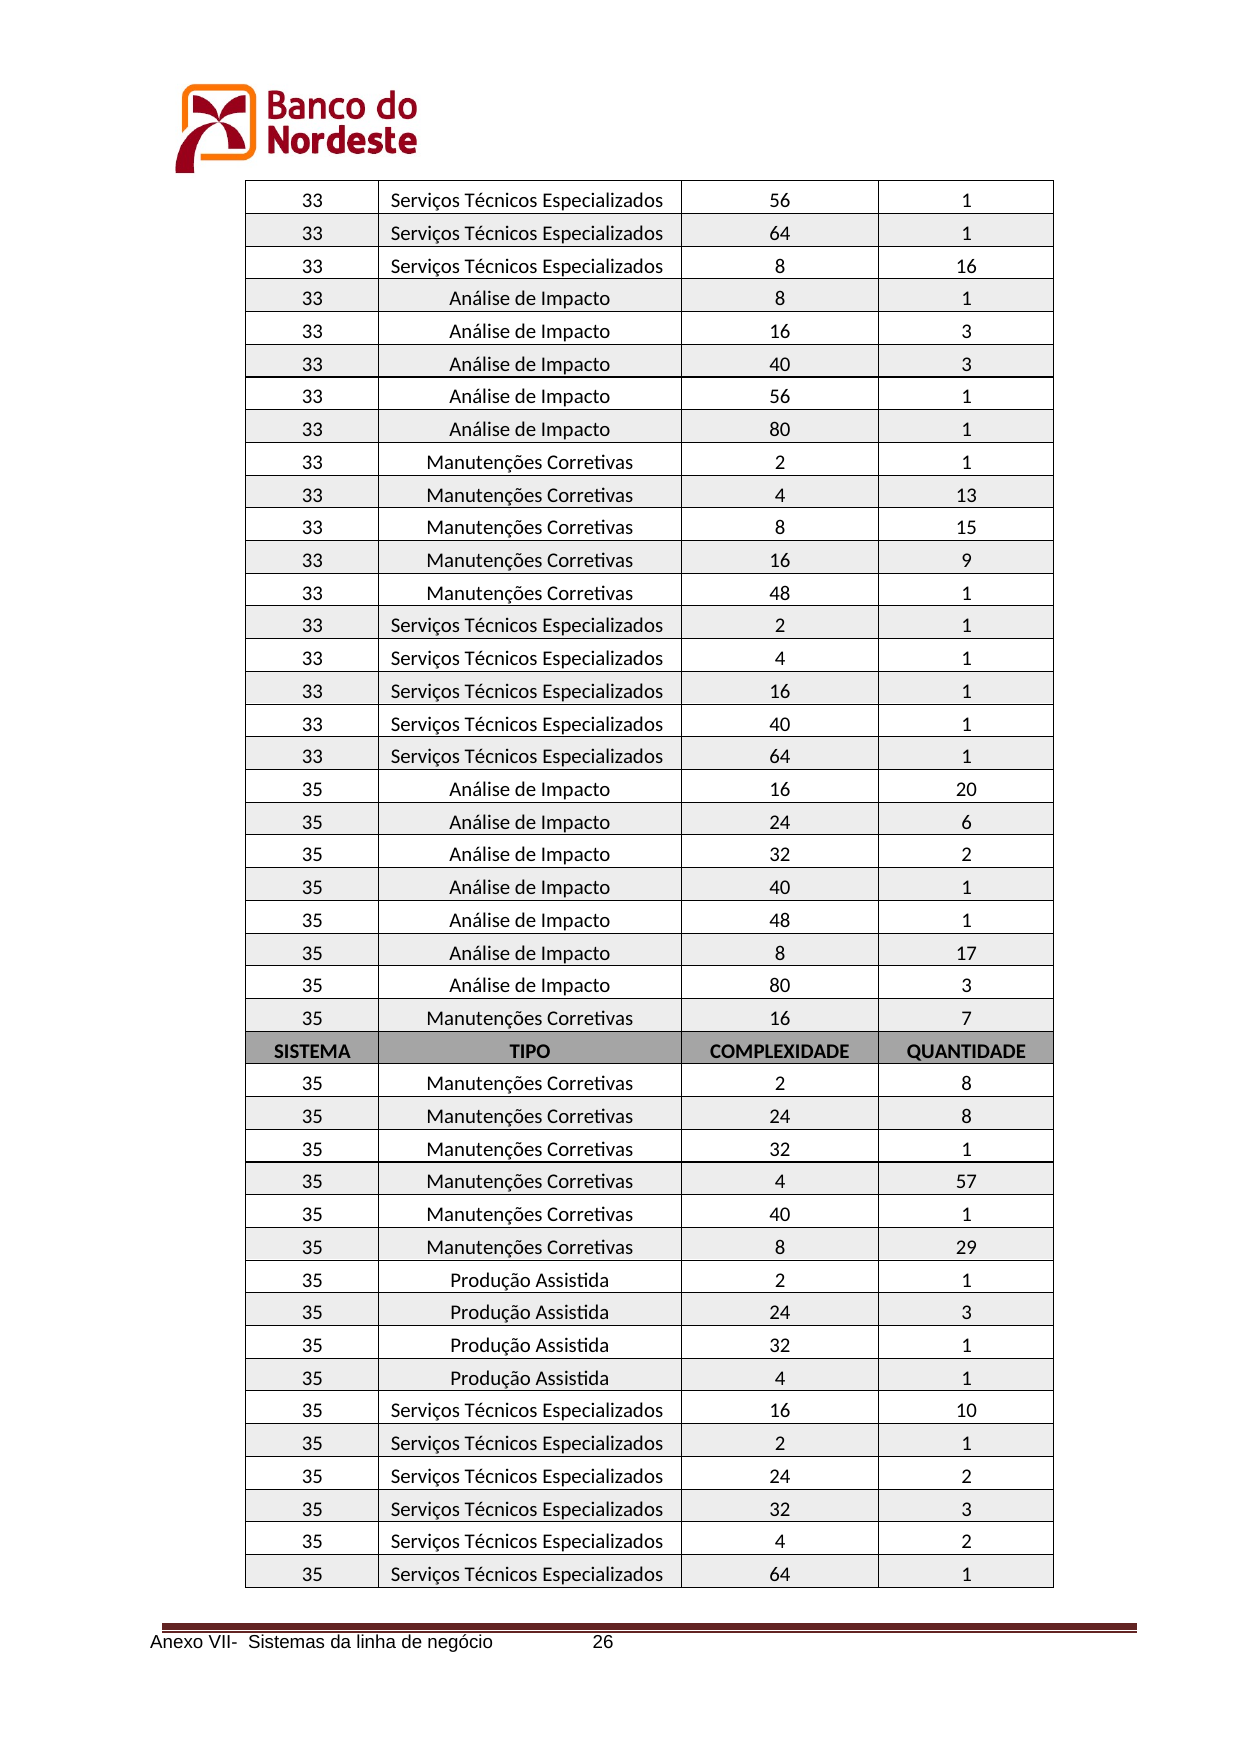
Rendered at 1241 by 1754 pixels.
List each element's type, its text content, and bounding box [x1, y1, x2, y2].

table_cell 32 [682, 1326, 878, 1358]
table_cell 32 [682, 1490, 878, 1521]
table_cell 40 [682, 868, 878, 900]
table_cell 1 [879, 410, 1053, 442]
table_cell 33 [246, 476, 378, 507]
table_cell 2 [879, 1522, 1053, 1554]
table_cell Serviços Técnicos Especializados [379, 1522, 681, 1554]
table_cell 40 [682, 705, 878, 736]
table_cell 16 [682, 312, 878, 344]
table_cell 33 [246, 279, 378, 311]
table_cell 33 [246, 312, 378, 344]
table_cell 35 [246, 1457, 378, 1488]
table_cell 4 [682, 1163, 878, 1194]
table_cell Manutenções Corretivas [379, 476, 681, 507]
table_cell 1 [879, 606, 1053, 638]
table_cell Serviços Técnicos Especializados [379, 1391, 681, 1423]
table_cell 35 [246, 1424, 378, 1456]
table_cell 32 [682, 835, 878, 867]
table_cell Manutenções Corretivas [379, 541, 681, 573]
table_cell 1 [879, 181, 1053, 213]
table_cell Manutenções Corretivas [379, 1163, 681, 1194]
table_cell 16 [682, 541, 878, 573]
table_cell Análise de Impacto [379, 868, 681, 900]
table_cell 1 [879, 1326, 1053, 1358]
picture [165, 73, 424, 181]
table_cell 4 [682, 1522, 878, 1554]
table_cell 35 [246, 868, 378, 900]
table_cell 8 [682, 279, 878, 311]
table_cell 7 [879, 999, 1053, 1031]
table_cell Serviços Técnicos Especializados [379, 1555, 681, 1587]
table_cell 35 [246, 934, 378, 965]
table_cell 2 [682, 1424, 878, 1456]
table_cell Análise de Impacto [379, 966, 681, 998]
table_cell 1 [879, 737, 1053, 769]
table_cell Produção Assistida [379, 1326, 681, 1358]
table_cell Serviços Técnicos Especializados [379, 737, 681, 769]
table_cell Produção Assistida [379, 1261, 681, 1292]
table_cell 2 [682, 606, 878, 638]
table_cell Manutenções Corretivas [379, 1064, 681, 1096]
table_cell 24 [682, 1457, 878, 1488]
table_cell Análise de Impacto [379, 410, 681, 442]
table_cell Serviços Técnicos Especializados [379, 214, 681, 246]
table_cell 33 [246, 737, 378, 769]
table_cell 13 [879, 476, 1053, 507]
table_cell 1 [879, 1359, 1053, 1390]
table_cell Análise de Impacto [379, 835, 681, 867]
table_cell SISTEMA [246, 1032, 378, 1063]
table_cell 33 [246, 606, 378, 638]
table_cell 1 [879, 378, 1053, 409]
table_cell 20 [879, 770, 1053, 802]
table_cell 29 [879, 1228, 1053, 1259]
table_cell TIPO [379, 1032, 681, 1063]
table_cell 8 [682, 508, 878, 540]
table_cell 16 [682, 672, 878, 703]
table_cell 57 [879, 1163, 1053, 1194]
table_cell Análise de Impacto [379, 279, 681, 311]
table_cell 56 [682, 378, 878, 409]
table_cell 35 [246, 803, 378, 834]
table_cell 32 [682, 1130, 878, 1161]
table_cell 3 [879, 345, 1053, 376]
table_cell 35 [246, 1064, 378, 1096]
table_cell 4 [682, 639, 878, 671]
table_cell 35 [246, 1555, 378, 1587]
table_cell Análise de Impacto [379, 312, 681, 344]
table_cell Produção Assistida [379, 1359, 681, 1390]
table_cell Serviços Técnicos Especializados [379, 181, 681, 213]
table_cell 33 [246, 345, 378, 376]
table_cell 8 [879, 1097, 1053, 1129]
table_cell 80 [682, 966, 878, 998]
table_cell Manutenções Corretivas [379, 443, 681, 474]
table_cell 1 [879, 279, 1053, 311]
table_cell 35 [246, 1130, 378, 1161]
table_cell 1 [879, 1424, 1053, 1456]
table_cell 8 [682, 934, 878, 965]
table_cell 33 [246, 378, 378, 409]
table_cell Análise de Impacto [379, 770, 681, 802]
table_cell 35 [246, 966, 378, 998]
table_cell 1 [879, 868, 1053, 900]
table_cell Manutenções Corretivas [379, 999, 681, 1031]
table_cell 64 [682, 737, 878, 769]
table_cell 24 [682, 803, 878, 834]
table_cell 3 [879, 1293, 1053, 1325]
table_cell 1 [879, 901, 1053, 932]
table_cell 35 [246, 999, 378, 1031]
table_cell 64 [682, 214, 878, 246]
table_cell 10 [879, 1391, 1053, 1423]
table_cell 2 [879, 1457, 1053, 1488]
table_cell Serviços Técnicos Especializados [379, 606, 681, 638]
table_cell 35 [246, 1359, 378, 1390]
table_cell 35 [246, 1293, 378, 1325]
table_cell 8 [879, 1064, 1053, 1096]
table_cell 33 [246, 214, 378, 246]
table_cell Serviços Técnicos Especializados [379, 247, 681, 278]
table_cell 2 [682, 1261, 878, 1292]
table_cell 33 [246, 541, 378, 573]
table_cell 1 [879, 1555, 1053, 1587]
table_cell Manutenções Corretivas [379, 574, 681, 605]
table_cell 24 [682, 1097, 878, 1129]
table_cell 6 [879, 803, 1053, 834]
table_cell 33 [246, 181, 378, 213]
table_cell Manutenções Corretivas [379, 1195, 681, 1227]
table_cell 1 [879, 1130, 1053, 1161]
table_cell Serviços Técnicos Especializados [379, 1490, 681, 1521]
table_cell 1 [879, 639, 1053, 671]
table_cell Serviços Técnicos Especializados [379, 705, 681, 736]
table_cell 8 [682, 1228, 878, 1259]
table_cell 24 [682, 1293, 878, 1325]
table_cell 1 [879, 574, 1053, 605]
table_cell Serviços Técnicos Especializados [379, 639, 681, 671]
table_cell 35 [246, 1522, 378, 1554]
table_cell 16 [879, 247, 1053, 278]
table_cell 16 [682, 999, 878, 1031]
table_cell 8 [682, 247, 878, 278]
table_cell 1 [879, 1261, 1053, 1292]
table_cell Análise de Impacto [379, 803, 681, 834]
table_cell Análise de Impacto [379, 378, 681, 409]
table_cell 33 [246, 247, 378, 278]
table_cell 3 [879, 312, 1053, 344]
table_cell 40 [682, 345, 878, 376]
table_cell 35 [246, 1228, 378, 1259]
table_cell 35 [246, 1097, 378, 1129]
table_cell Manutenções Corretivas [379, 508, 681, 540]
table_cell Análise de Impacto [379, 901, 681, 932]
table_cell 48 [682, 901, 878, 932]
table_cell 35 [246, 1261, 378, 1292]
table_cell QUANTIDADE [879, 1032, 1053, 1063]
table_cell 4 [682, 1359, 878, 1390]
table_cell 33 [246, 508, 378, 540]
table_cell Manutenções Corretivas [379, 1097, 681, 1129]
table_cell 4 [682, 476, 878, 507]
table_cell 40 [682, 1195, 878, 1227]
table_cell 56 [682, 181, 878, 213]
table_cell 33 [246, 574, 378, 605]
table_cell 33 [246, 639, 378, 671]
table_cell 1 [879, 443, 1053, 474]
table_cell 1 [879, 214, 1053, 246]
table_cell 33 [246, 410, 378, 442]
table_cell 17 [879, 934, 1053, 965]
table_cell 1 [879, 1195, 1053, 1227]
table_cell 16 [682, 770, 878, 802]
table_cell 2 [682, 1064, 878, 1096]
table_cell Serviços Técnicos Especializados [379, 1457, 681, 1488]
table_cell 35 [246, 1326, 378, 1358]
table_cell 33 [246, 705, 378, 736]
table_cell Análise de Impacto [379, 934, 681, 965]
table_cell 35 [246, 1490, 378, 1521]
table_cell 35 [246, 1163, 378, 1194]
table_cell 48 [682, 574, 878, 605]
table_cell 2 [682, 443, 878, 474]
table_cell Manutenções Corretivas [379, 1130, 681, 1161]
table_cell 33 [246, 443, 378, 474]
table_cell 64 [682, 1555, 878, 1587]
table_cell 80 [682, 410, 878, 442]
table_cell 35 [246, 770, 378, 802]
table_cell Manutenções Corretivas [379, 1228, 681, 1259]
table_cell 15 [879, 508, 1053, 540]
table_cell 35 [246, 1391, 378, 1423]
table_cell Análise de Impacto [379, 345, 681, 376]
table_cell Serviços Técnicos Especializados [379, 1424, 681, 1456]
table_cell 1 [879, 672, 1053, 703]
table_cell 35 [246, 901, 378, 932]
table_cell 2 [879, 835, 1053, 867]
table_cell 35 [246, 1195, 378, 1227]
table_cell 3 [879, 966, 1053, 998]
table_cell 33 [246, 672, 378, 703]
table_cell 16 [682, 1391, 878, 1423]
table_cell 9 [879, 541, 1053, 573]
table_cell COMPLEXIDADE [682, 1032, 878, 1063]
table_cell Serviços Técnicos Especializados [379, 672, 681, 703]
table_cell Produção Assistida [379, 1293, 681, 1325]
table_cell 1 [879, 705, 1053, 736]
table_cell 3 [879, 1490, 1053, 1521]
table_cell 35 [246, 835, 378, 867]
